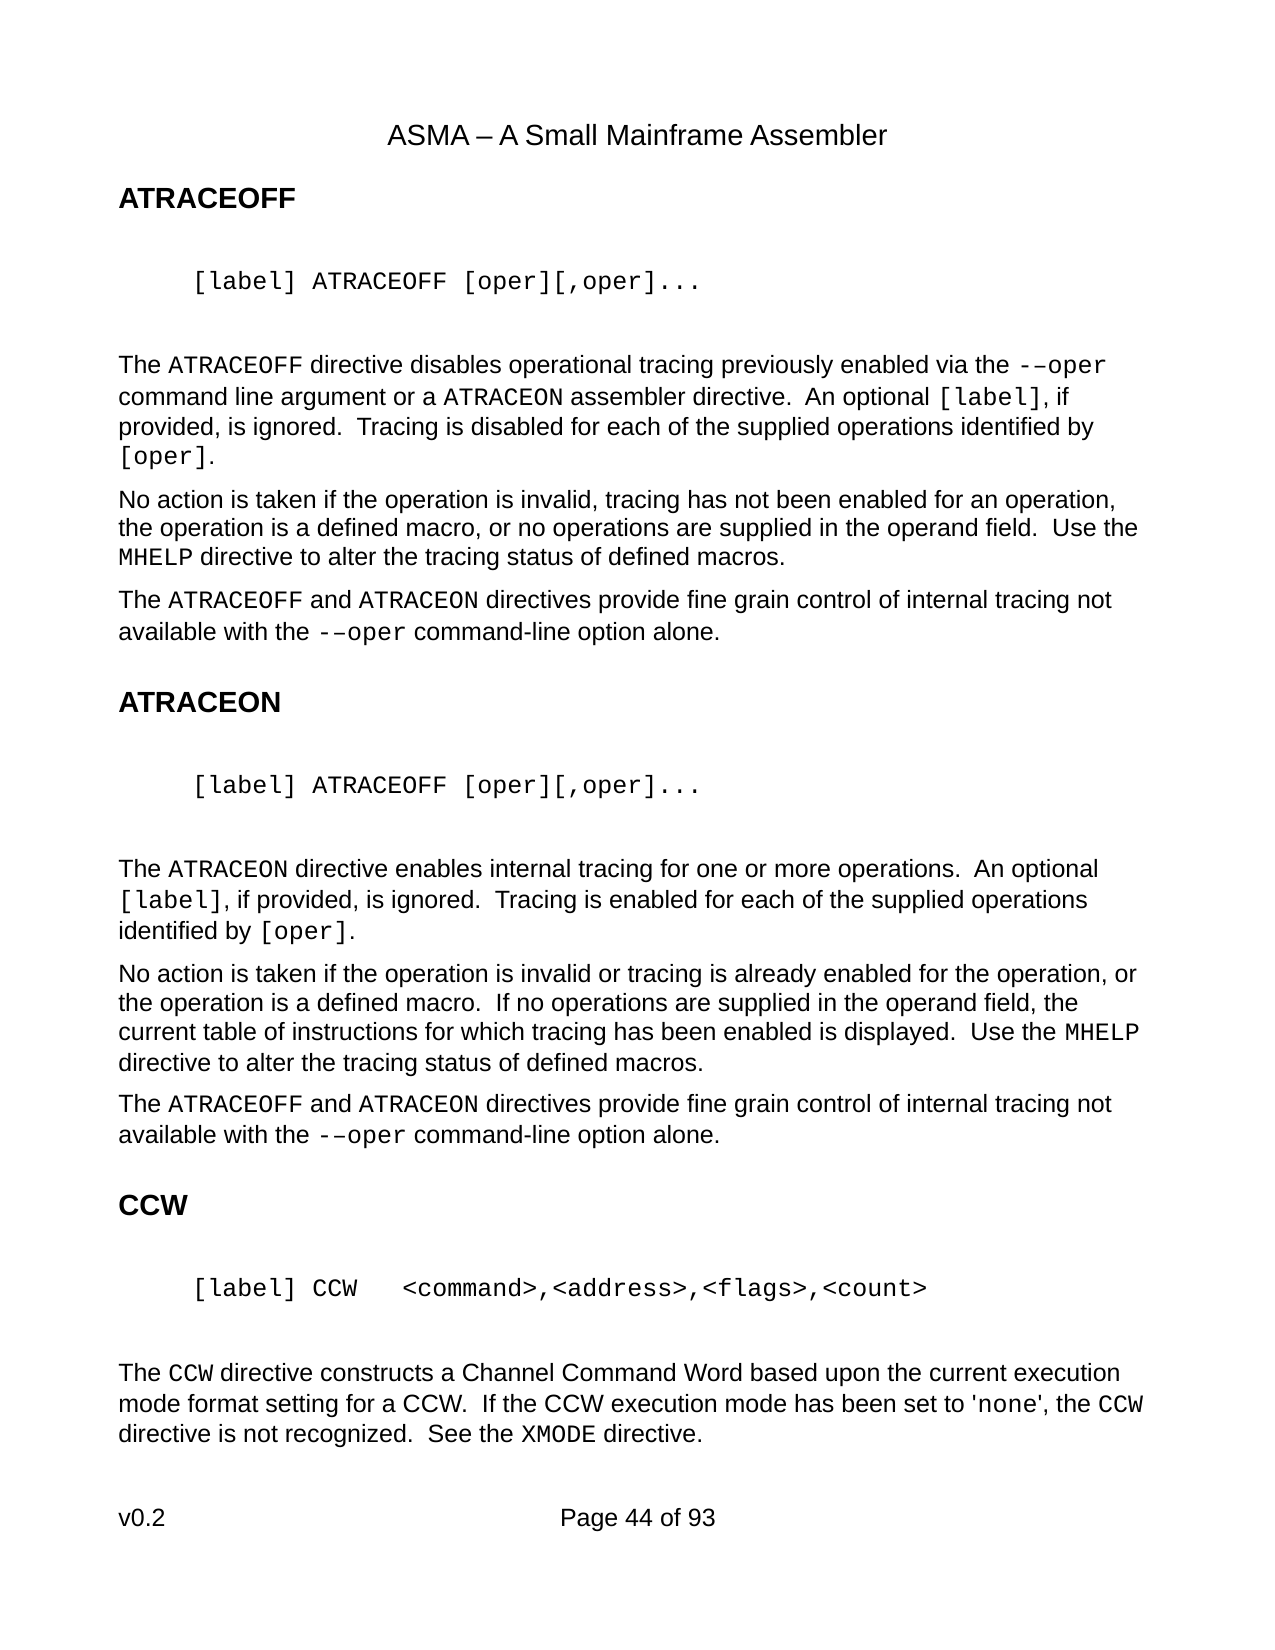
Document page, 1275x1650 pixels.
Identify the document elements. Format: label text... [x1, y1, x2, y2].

text [label] ATRACEOFF [oper][,oper]... [192, 268, 1157, 297]
subtitle ATRACEON [118, 685, 1157, 718]
text [label] CCW <command>,<address>,<flags>,<count> [192, 1276, 1157, 1304]
text The ATRACEOFF and ATRACEON directives provide fine grain control of internal tracing not available with the -–oper command-line option alone. [118, 586, 1157, 647]
text The ATRACEOFF and ATRACEON directives provide fine grain control of internal tracing not available with the -–oper command-line option alone. [118, 1089, 1157, 1151]
text The CCW directive constructs a Channel Command Word based upon the current execution mode format setting for a CCW. If the CCW execution mode has been set to 'none', the CCW directive is not recognized. See the XMODE directive. [118, 1358, 1157, 1450]
text [label] ATRACEOFF [oper][,oper]... [192, 772, 1157, 801]
text The ATRACEON directive enables internal tracing for one or more operations. An optional [label], if provided, is ignored. Tracing is enabled for each of the supplied operations identified by [oper]. [118, 854, 1157, 947]
subtitle ATRACEOFF [118, 181, 1157, 215]
subtitle CCW [118, 1188, 1157, 1222]
text The ATRACEOFF directive disables operational tracing previously enabled via the -–oper command line argument or a ATRACEON assembler directive. An optional [label], if provided, is ignored. Tracing is disabled for each of the supplied operations identified by [oper]. [118, 351, 1157, 472]
text No action is taken if the operation is invalid or tracing is already enabled for the operation, or the operation is a defined macro. If no operations are supplied in the operand field, the current table of instructions for which tracing has been enabled is displayed. Use the MHELP directive to alter the tracing status of defined macros. [118, 959, 1157, 1076]
text No action is taken if the operation is invalid, tracing has not been enabled for an operation, the operation is a defined macro, or no operations are supplied in the operand field. Use the MHELP directive to alter the tracing status of defined macros. [118, 484, 1157, 573]
